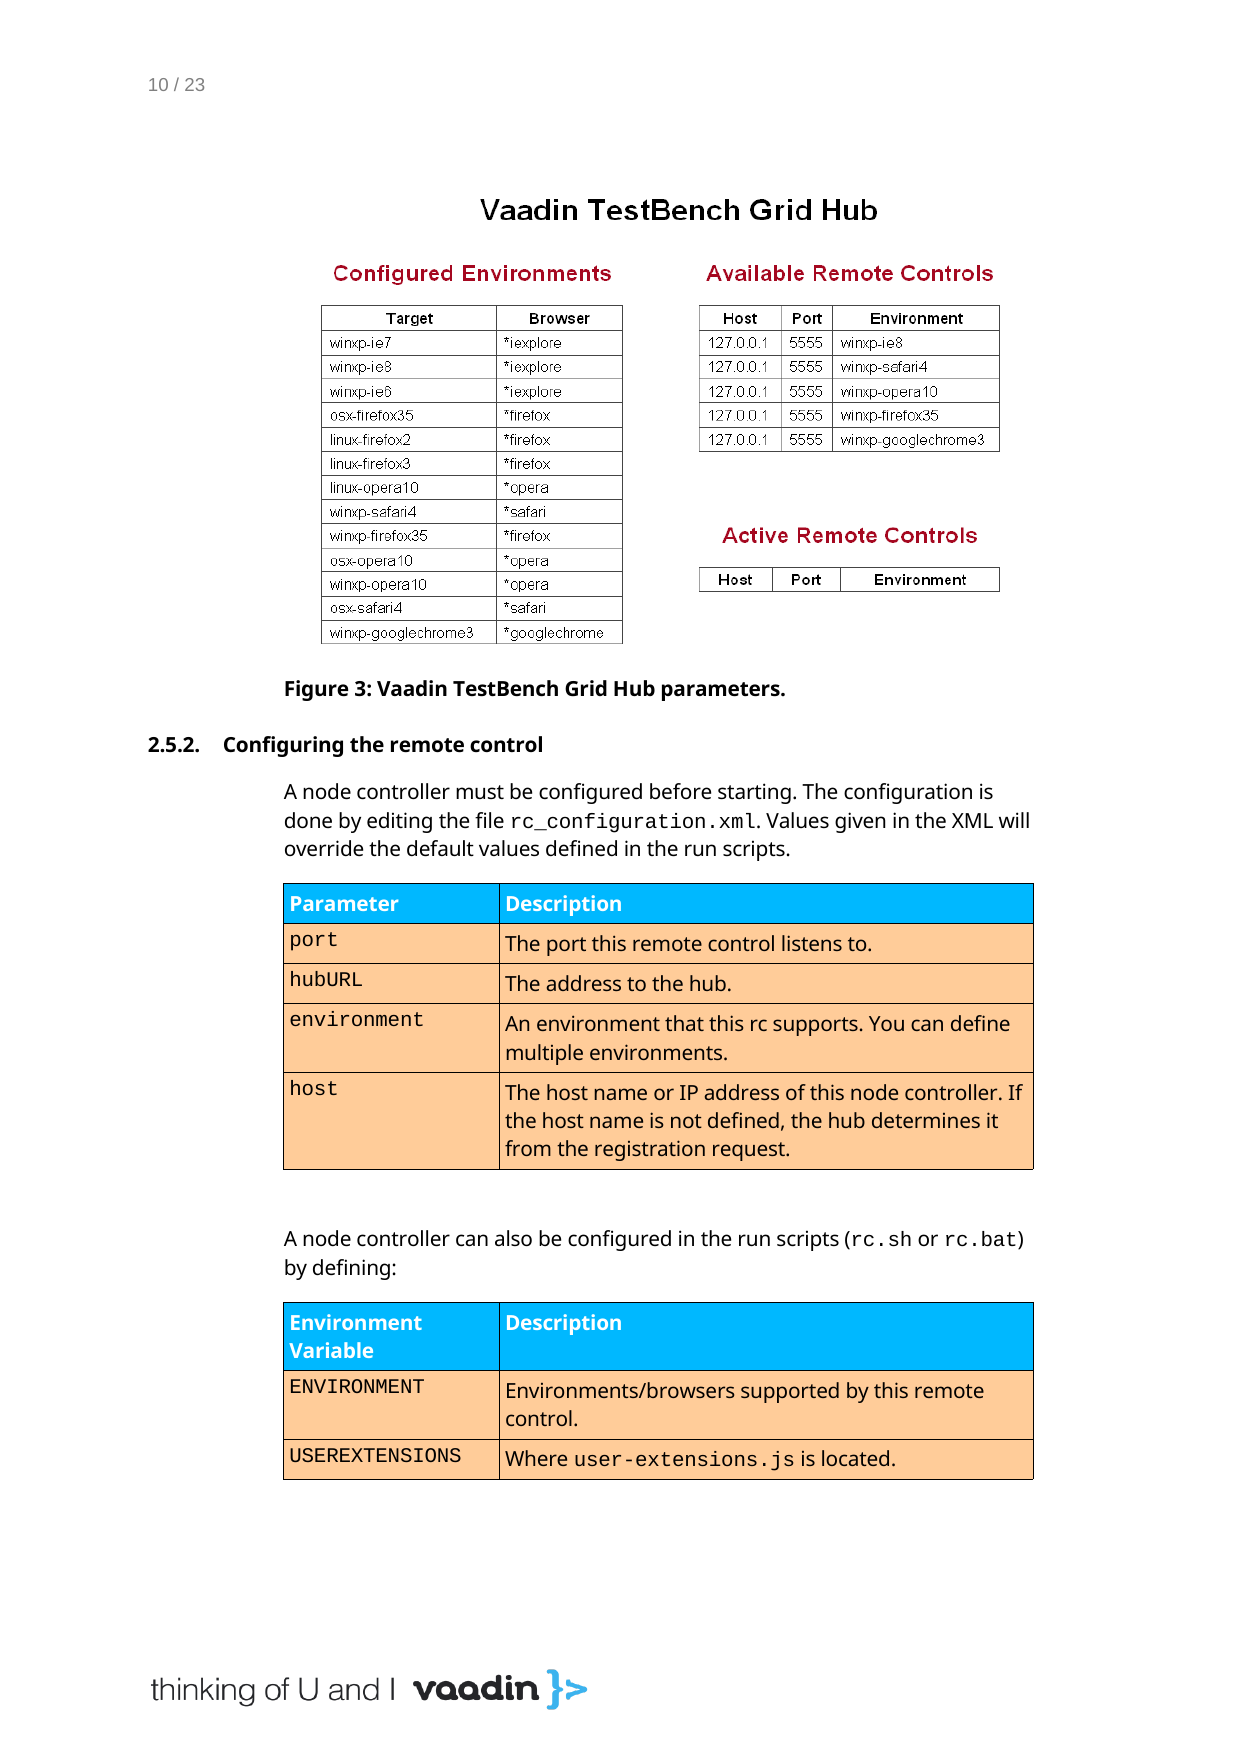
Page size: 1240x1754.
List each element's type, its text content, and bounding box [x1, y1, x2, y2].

table_cell The port this remote control listens to. [500, 924, 1033, 963]
table_header Description [500, 1303, 1033, 1370]
text A node controller must be configured before starting. The configuration is done by editing the file rc_configuration.xml. Values given in the XML will override the default values defined in the run scripts. [283, 777, 1033, 863]
table_cell The host name or IP address of this node controller. If the host name is not defined, the hub determines it from the registration request. [500, 1073, 1033, 1169]
table_cell hubURL [284, 964, 499, 1003]
table_cell The address to the hub. [500, 964, 1033, 1003]
table_header Parameter [284, 884, 499, 923]
table_cell ENVIRONMENT [284, 1371, 499, 1439]
table_cell Environments/browsers supported by this remote control. [500, 1371, 1033, 1439]
picture [286, 177, 1030, 665]
table_header Description [500, 884, 1033, 923]
table_cell Where user-extensions.js is located. [500, 1440, 1033, 1479]
table_header Environment Variable [284, 1303, 499, 1370]
table_cell environment [284, 1004, 499, 1072]
table_cell An environment that this rc supports. You can define multiple environments. [500, 1004, 1033, 1072]
text Figure 3: Vaadin TestBench Grid Hub parameters. [283, 674, 1033, 702]
table_cell host [284, 1073, 499, 1169]
subtitle Configuring the remote control [148, 730, 1033, 758]
picture [150, 1665, 590, 1712]
text A node controller can also be configured in the run scripts (rc.sh or rc.bat) by defining: [283, 1224, 1033, 1281]
table_cell USEREXTENSIONS [284, 1440, 499, 1479]
table_cell port [284, 924, 499, 963]
